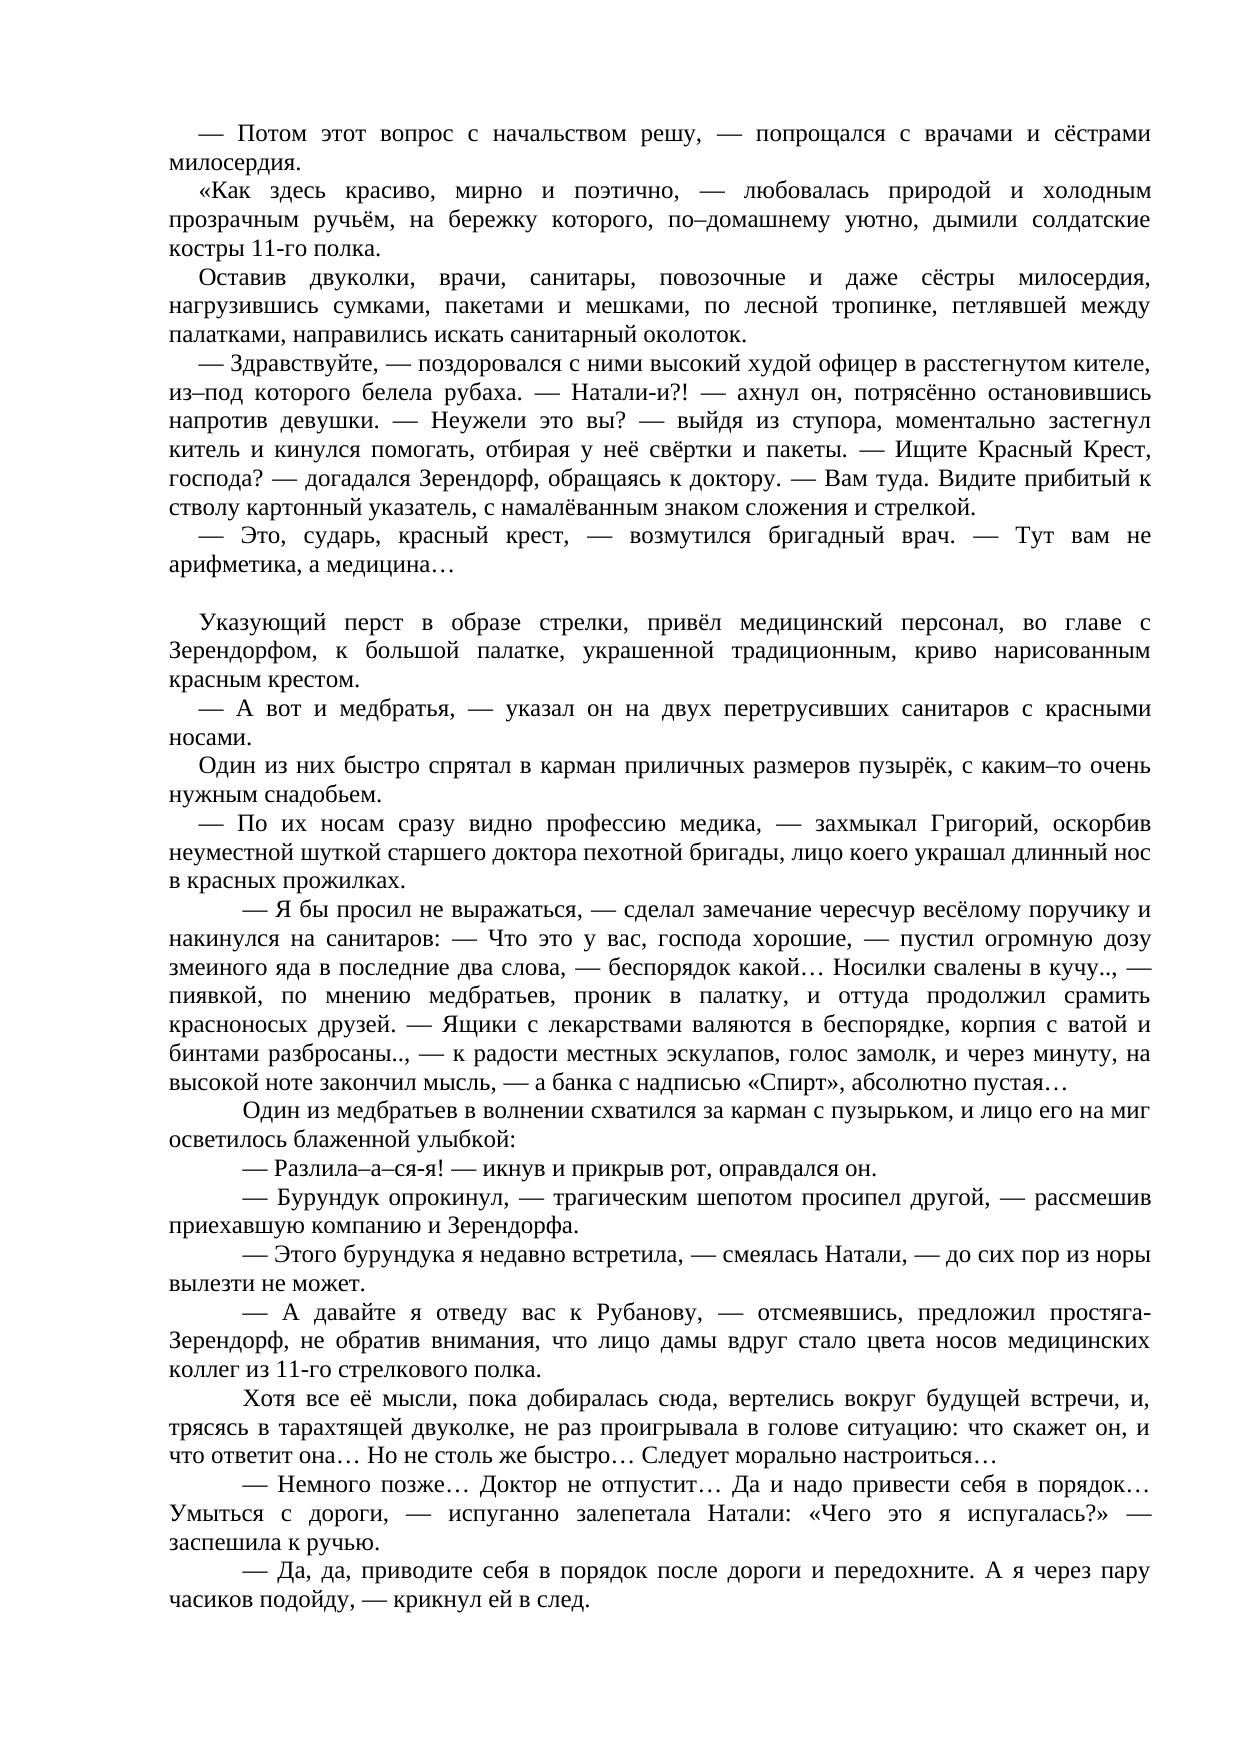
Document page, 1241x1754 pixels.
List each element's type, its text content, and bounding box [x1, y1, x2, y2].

text Хотя все её мысли, пока добиралась сюда, вертелись вокруг будущей встречи, и, трясясь в тарахтящей двуколке, не раз проигрывала в голове ситуацию: что скажет он, и что ответит она… Но не столь же быстро… Следует морально настроиться… [169, 1383, 1152, 1469]
text Указующий перст в образе стрелки, привёл медицинский персонал, во главе с Зерендорфом, к большой палатке, украшенной традиционным, криво нарисованным красным крестом. [169, 607, 1152, 693]
text Один из медбратьев в волнении схватился за карман с пузырьком, и лицо его на миг осветилось блаженной улыбкой: [169, 1096, 1152, 1153]
text — Немного позже… Доктор не отпустит… Да и надо привести себя в порядок… Умыться с дороги, — испуганно залепетала Натали: «Чего это я испугалась?» — заспешила к ручью. [169, 1469, 1152, 1556]
text — Здравствуйте, — поздоровался с ними высокий худой офицер в расстегнутом кителе, из–под которого белела рубаха. — Натали-и?! — ахнул он, потрясённо остановившись напротив девушки. — Неужели это вы? — выйдя из ступора, моментально застегнул китель и кинулся помогать, отбирая у неё свёртки и пакеты. — Ищите Красный Крест, господа? — догадался Зерендорф, обращаясь к доктору. — Вам туда. Видите прибитый к стволу картонный указатель, с намалёванным знаком сложения и стрелкой. [169, 348, 1152, 521]
text — Я бы просил не выражаться, — сделал замечание чересчур весёлому поручику и накинулся на санитаров: — Что это у вас, господа хорошие, — пустил огромную дозу змеиного яда в последние два слова, — беспорядок какой… Носилки свалены в кучу.., — пиявкой, по мнению медбратьев, проник в палатку, и оттуда продолжил срамить красноносых друзей. — Ящики с лекарствами валяются в беспорядке, корпия с ватой и бинтами разбросаны.., — к радости местных эскулапов, голос замолк, и через минуту, на высокой ноте закончил мысль, — а банка с надписью «Спирт», абсолютно пустая… [169, 894, 1152, 1096]
text — Да, да, приводите себя в порядок после дороги и передохните. А я через пару часиков подойду, — крикнул ей в след. [169, 1556, 1152, 1613]
text — Потом этот вопрос с начальством решу, — попрощался с врачами и сёстрами милосердия. [169, 118, 1152, 176]
text — Этого бурундука я недавно встретила, — смеялась Натали, — до сих пор из норы вылезти не может. [169, 1239, 1152, 1297]
text Оставив двуколки, врачи, санитары, повозочные и даже сёстры милосердия, нагрузившись сумками, пакетами и мешками, по лесной тропинке, петлявшей между палатками, направились искать санитарный околоток. [169, 262, 1152, 348]
text — А вот и медбратья, — указал он на двух перетрусивших санитаров с красными носами. [169, 693, 1152, 751]
text — Бурундук опрокинул, — трагическим шепотом просипел другой, — рассмешив приехавшую компанию и Зерендорфа. [169, 1182, 1152, 1239]
text «Как здесь красиво, мирно и поэтично, — любовалась природой и холодным прозрачным ручьём, на бережку которого, по–домашнему уютно, дымили солдатские костры 11‑го полка. [169, 176, 1152, 262]
text — По их носам сразу видно профессию медика, — захмыкал Григорий, оскорбив неуместной шуткой старшего доктора пехотной бригады, лицо коего украшал длинный нос в красных прожилках. [169, 808, 1152, 894]
text — Это, сударь, красный крест, — возмутился бригадный врач. — Тут вам не арифметика, а медицина… [169, 521, 1152, 578]
text — А давайте я отведу вас к Рубанову, — отсмеявшись, предложил простяга-Зерендорф, не обратив внимания, что лицо дамы вдруг стало цвета носов медицинских коллег из 11‑го стрелкового полка. [169, 1297, 1152, 1383]
text — Разлила–а–ся-я! — икнув и прикрыв рот, оправдался он. [169, 1153, 1152, 1182]
text Один из них быстро спрятал в карман приличных размеров пузырёк, с каким–то очень нужным снадобьем. [169, 751, 1152, 808]
